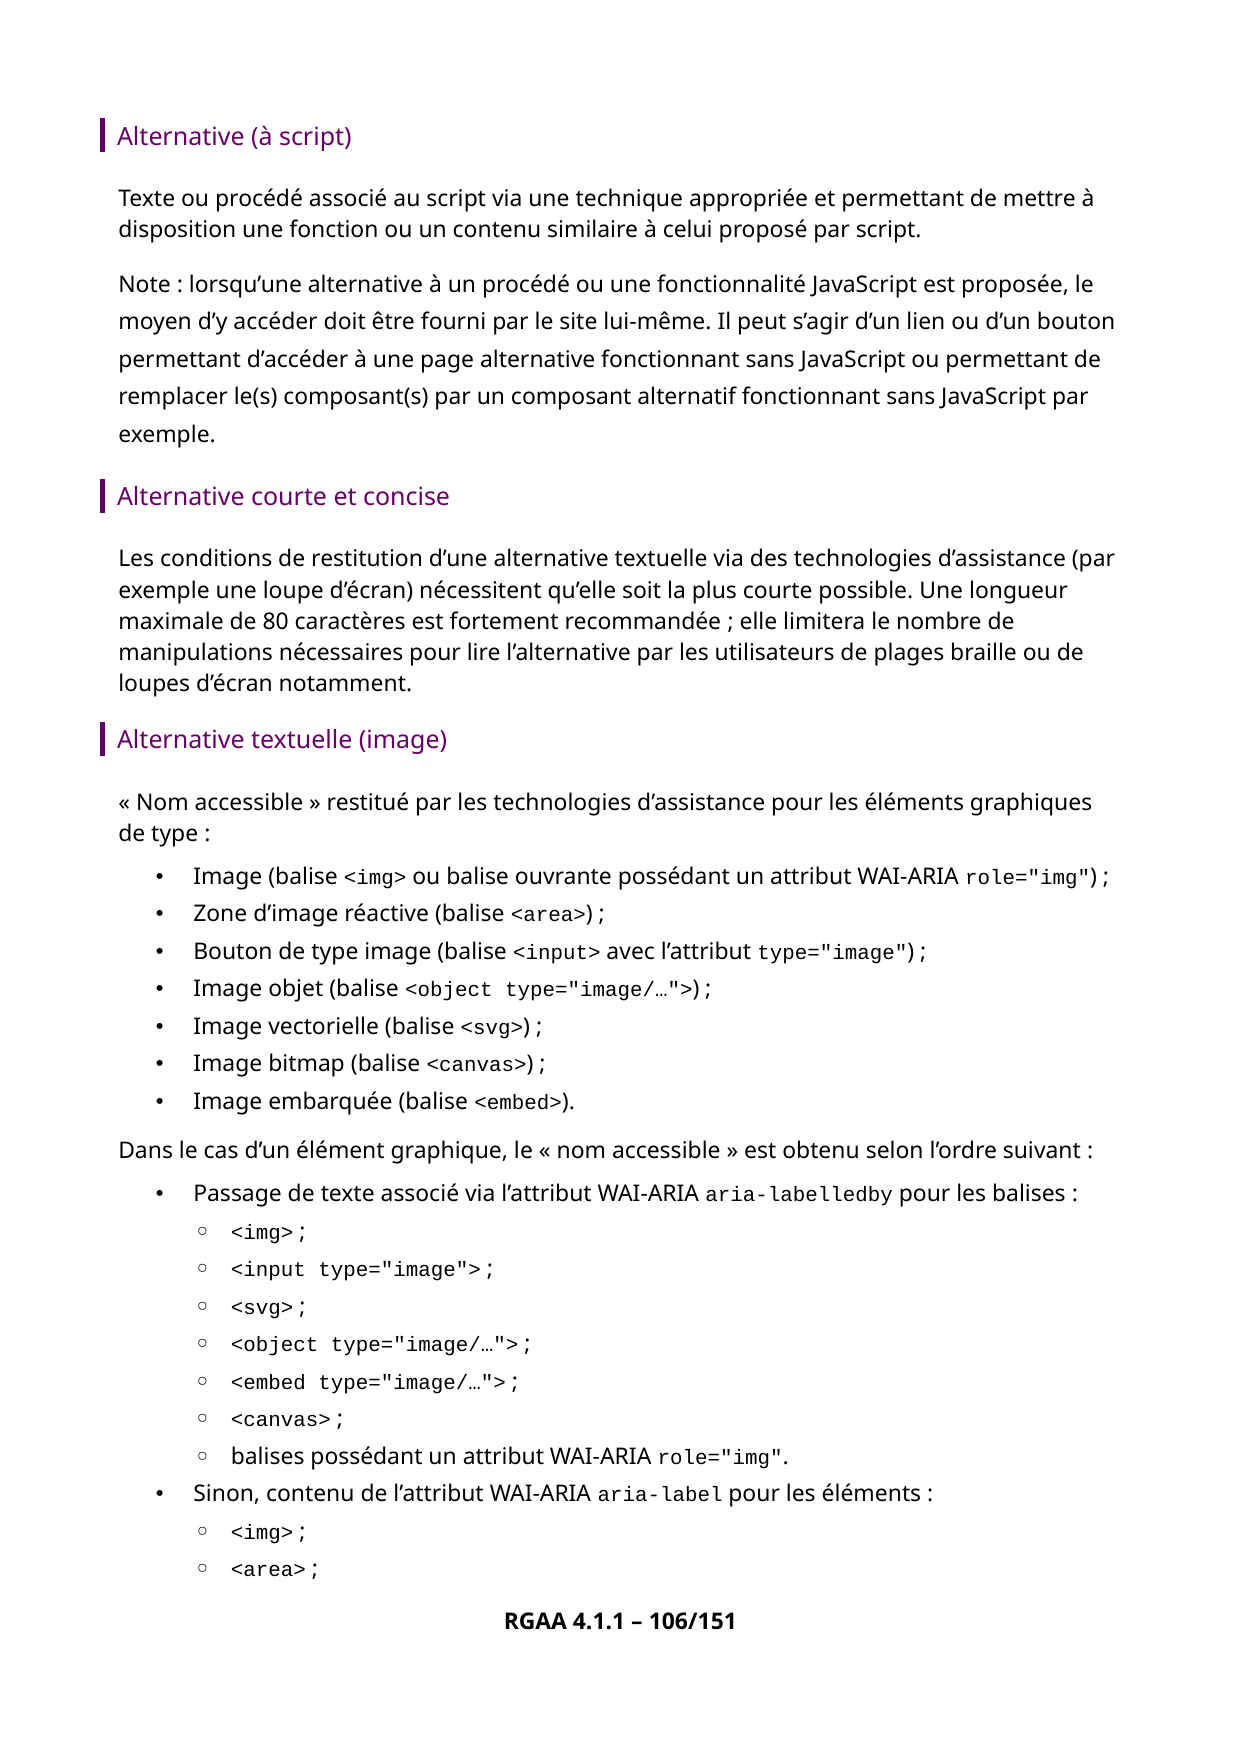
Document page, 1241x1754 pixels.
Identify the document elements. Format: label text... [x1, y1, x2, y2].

list <img> ; [193, 1215, 1122, 1246]
list Zone d’image réactive (balise <area>) ; [156, 897, 1122, 929]
text Note : lorsqu’une alternative à un procédé ou une fonctionnalité JavaScript est proposée, le moyen d’y accéder doit être fourni par le site lui-même. Il peut s’agir d’un lien ou d’un bouton permettant d’accéder à une page alternative fonctionnant sans JavaScript ou permettant de remplacer le(s) composant(s) par un composant alternatif fonctionnant sans JavaScript par exemple. [118, 268, 1122, 449]
list <canvas> ; [193, 1402, 1122, 1433]
subtitle Alternative (à script) [105, 118, 1122, 152]
list <svg> ; [193, 1290, 1122, 1321]
list <embed type="image/…"> ; [193, 1365, 1122, 1396]
list Image vectorielle (balise <svg>) ; [156, 1010, 1122, 1041]
list Image embarquée (balise <embed>). [156, 1085, 1122, 1116]
text « Nom accessible » restitué par les technologies d’assistance pour les éléments graphiques de type : [118, 786, 1122, 848]
list Sinon, contenu de l’attribut WAI-ARIA aria-label pour les éléments : [156, 1477, 1122, 1508]
list Bouton de type image (balise <input> avec l’attribut type="image") ; [156, 935, 1122, 966]
list <area> ; [193, 1552, 1122, 1583]
subtitle Alternative textuelle (image) [105, 722, 1122, 756]
list Image objet (balise <object type="image/…">) ; [156, 972, 1122, 1004]
list Passage de texte associé via l’attribut WAI-ARIA aria-labelledby pour les balises : [156, 1177, 1122, 1208]
text Texte ou procédé associé au script via une technique appropriée et permettant de mettre à disposition une fonction ou un contenu similaire à celui proposé par script. [118, 182, 1122, 244]
list <input type="image"> ; [193, 1252, 1122, 1283]
subtitle Alternative courte et concise [105, 479, 1122, 513]
list <img> ; [193, 1515, 1122, 1546]
text Dans le cas d’un élément graphique, le « nom accessible » est obtenu selon l’ordre suivant : [118, 1134, 1122, 1165]
text Les conditions de restitution d’une alternative textuelle via des technologies d’assistance (par exemple une loupe d’écran) nécessitent qu’elle soit la plus courte possible. Une longueur maximale de 80 caractères est fortement recommandée ; elle limitera le nombre de manipulations nécessaires pour lire l’alternative par les utilisateurs de plages braille ou de loupes d’écran notamment. [118, 542, 1122, 698]
list Image bitmap (balise <canvas>) ; [156, 1047, 1122, 1079]
list balises possédant un attribut WAI-ARIA role="img". [193, 1440, 1122, 1471]
list <object type="image/…"> ; [193, 1327, 1122, 1358]
list Image (balise <img> ou balise ouvrante possédant un attribut WAI-ARIA role="img") ; [156, 860, 1122, 891]
